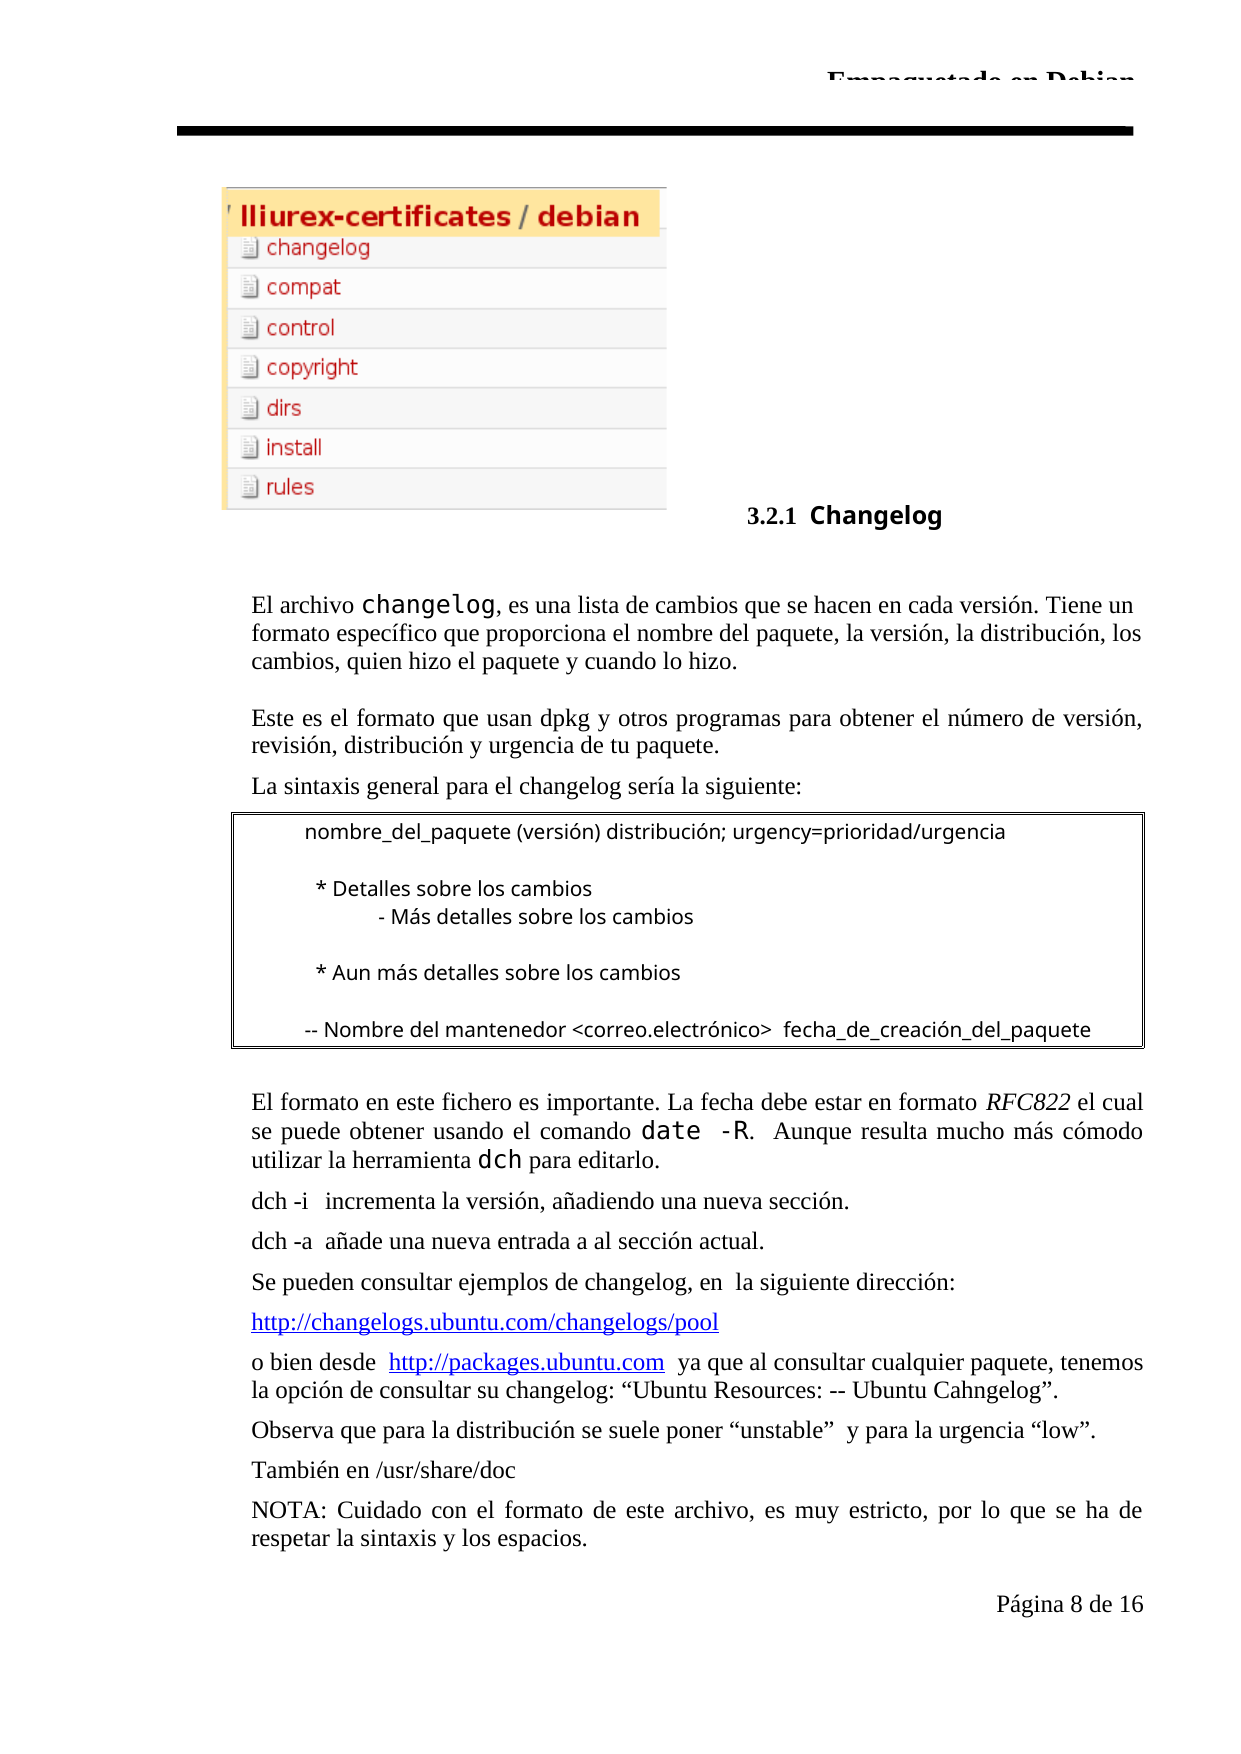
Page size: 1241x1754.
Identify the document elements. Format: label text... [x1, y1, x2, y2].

picture [221, 187, 667, 510]
text El formato en este fichero es importante. La fecha debe estar en formato RFC822 el cual se puede obtener usando el comando date -R. Aunque resulta mucho más cómodo utilizar la herramienta dch para editarlo. [251, 1088, 1144, 1175]
text NOTA: Cuidado con el formato de este archivo, es muy estricto, por lo que se ha de respetar la sintaxis y los espacios. [251, 1496, 1144, 1552]
text nombre_del_paquete (versión) distribución; urgency=prioridad/urgencia [234, 815, 1142, 846]
text dch -i incrementa la versión, añadiendo una nueva sección. [251, 1187, 1144, 1215]
text También en /usr/share/doc [251, 1456, 1144, 1484]
text Este es el formato que usan dpkg y otros programas para obtener el número de versión, revisión, distribución y urgencia de tu paquete. [251, 704, 1144, 759]
text * Aun más detalles sobre los cambios [234, 953, 1142, 987]
text http://changelogs.ubuntu.com/changelogs/pool [251, 1308, 1144, 1336]
subtitle El archivo changelog, es una lista de cambios que se hacen en cada versión. Tiene un formato específico que proporciona el nombre del paquete, la versión, la distribución, los cambios, quien hizo el paquete y cuando lo hizo. [251, 590, 1144, 675]
subtitle Changelog [251, 498, 1144, 532]
text La sintaxis general para el changelog sería la siguiente: [251, 772, 1144, 799]
text dch -a añade una nueva entrada a al sección actual. [251, 1227, 1144, 1255]
text Observa que para la distribución se suele poner “unstable” y para la urgencia “low”. [251, 1416, 1144, 1444]
text - Más detalles sobre los cambios [234, 897, 1142, 930]
text Se pueden consultar ejemplos de changelog, en la siguiente dirección: [251, 1268, 1144, 1295]
text * Detalles sobre los cambios [234, 868, 1142, 897]
text o bien desde http://packages.ubuntu.com ya que al consultar cualquier paquete, tenemos la opción de consultar su changelog: “Ubuntu Resources: -- Ubuntu Cahngelog”. [251, 1348, 1144, 1403]
text -- Nombre del mantenedor <correo.electrónico> fecha_de_creación_del_paquete [232, 1010, 1144, 1048]
